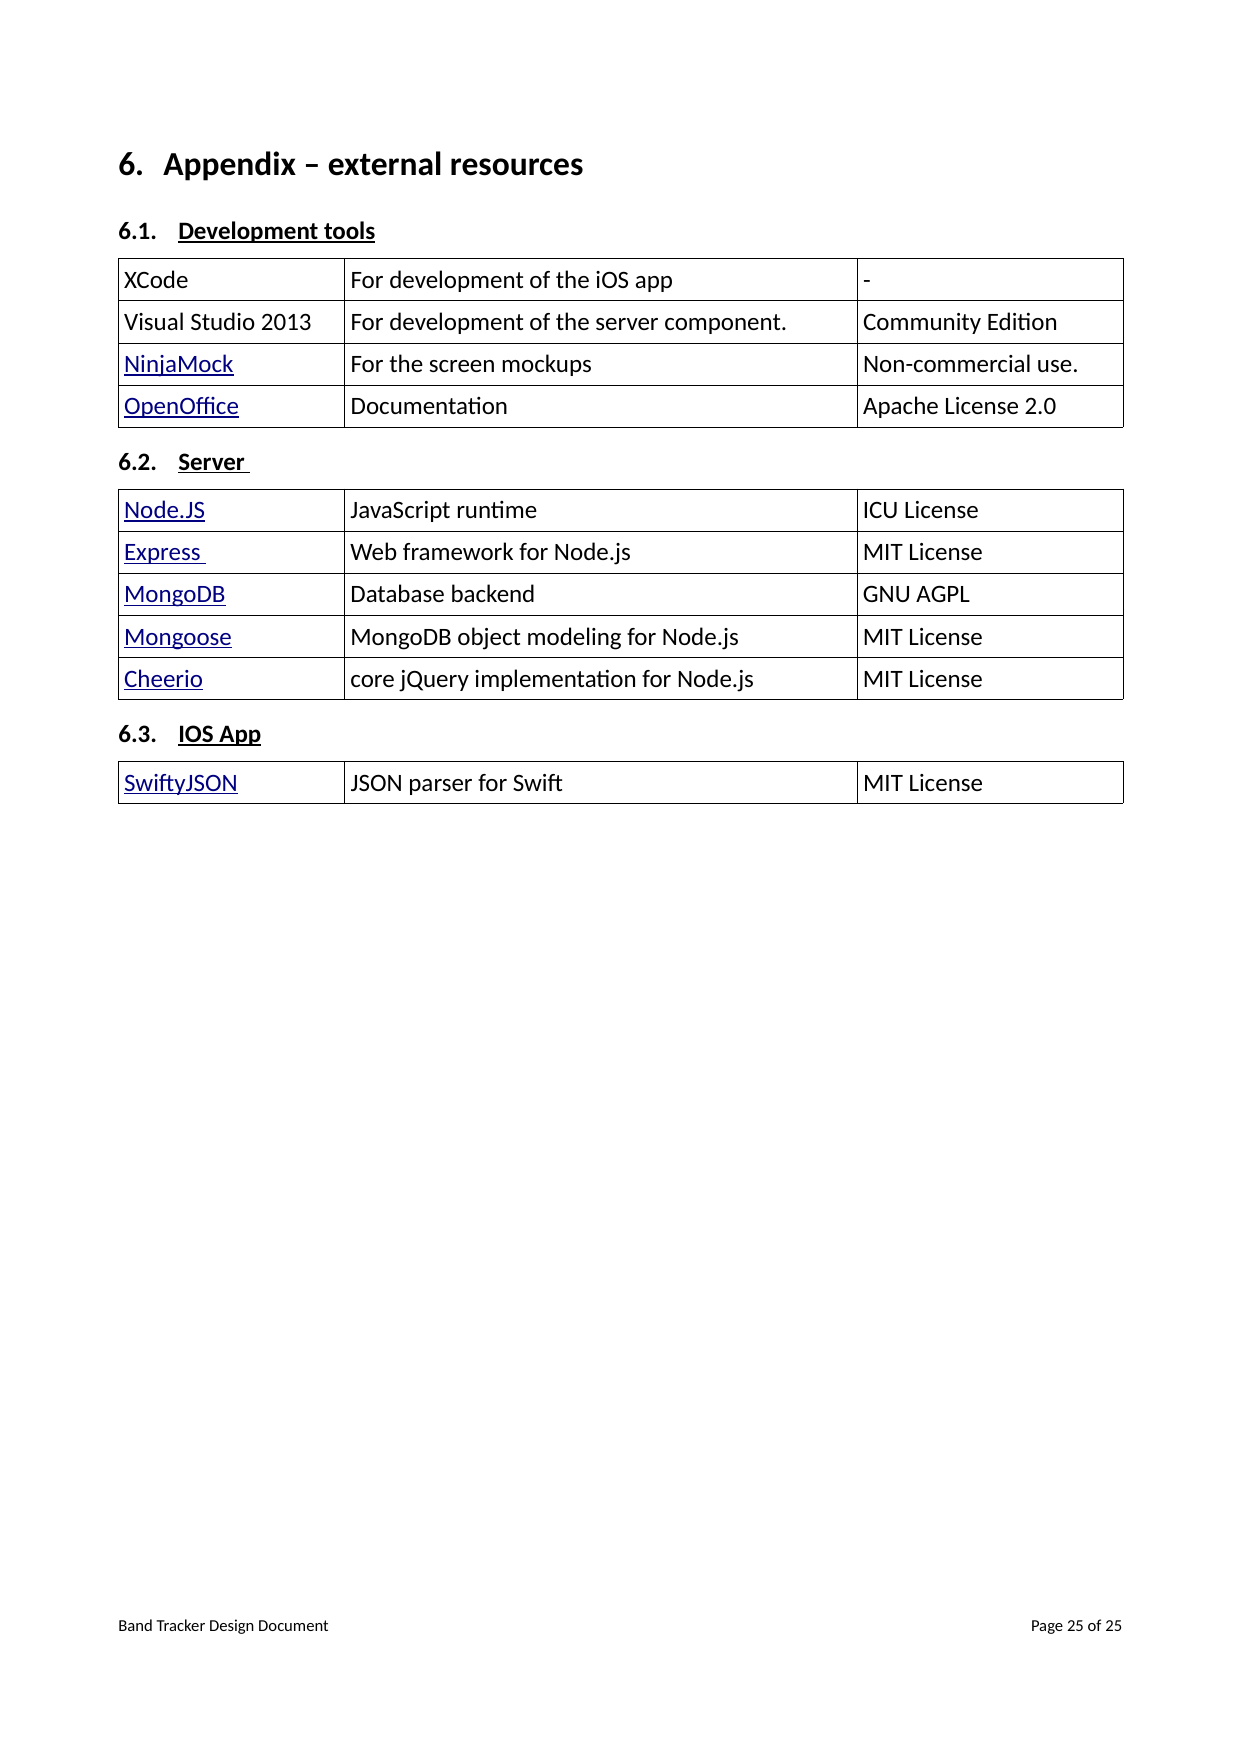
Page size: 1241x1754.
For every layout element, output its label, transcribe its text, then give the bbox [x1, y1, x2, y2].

table_cell MIT License [858, 532, 1123, 573]
table_cell Documentation [345, 386, 857, 427]
table_cell Database backend [345, 574, 857, 615]
table_cell MongoDB [119, 574, 344, 615]
subtitle Server [118, 446, 1122, 476]
table_cell Mongoose [119, 616, 344, 657]
table_cell Community Edition [858, 301, 1123, 342]
table_cell OpenOffice [119, 386, 344, 427]
table_cell Visual Studio 2013 [119, 301, 344, 342]
table_cell GNU AGPL [858, 574, 1123, 615]
table_cell Apache License 2.0 [858, 386, 1123, 427]
table_cell Express [119, 532, 344, 573]
table_header SwiftyJSON [119, 762, 344, 803]
table_header For development of the iOS app [345, 259, 857, 300]
table_cell Web framework for Node.js [345, 532, 857, 573]
table_cell Non-commercial use. [858, 344, 1123, 384]
table_cell For development of the server component. [345, 301, 857, 342]
table_cell core jQuery implementation for Node.js [345, 658, 857, 699]
subtitle Development tools [118, 215, 1122, 246]
table_header JSON parser for Swift [345, 762, 857, 803]
table_cell MIT License [858, 658, 1123, 699]
subtitle IOS App [118, 718, 1122, 748]
table_header Node.JS [119, 490, 344, 531]
table_cell NinjaMock [119, 344, 344, 384]
table_header JavaScript runtime [345, 490, 857, 531]
table_cell MongoDB object modeling for Node.js [345, 616, 857, 657]
table_cell MIT License [858, 616, 1123, 657]
table_cell For the screen mockups [345, 344, 857, 384]
table_header MIT License [858, 762, 1123, 803]
table_cell Cheerio [119, 658, 344, 699]
subtitle Appendix – external resources [118, 143, 1122, 184]
table_header XCode [119, 259, 344, 300]
table_header - [858, 259, 1123, 300]
table_header ICU License [858, 490, 1123, 531]
